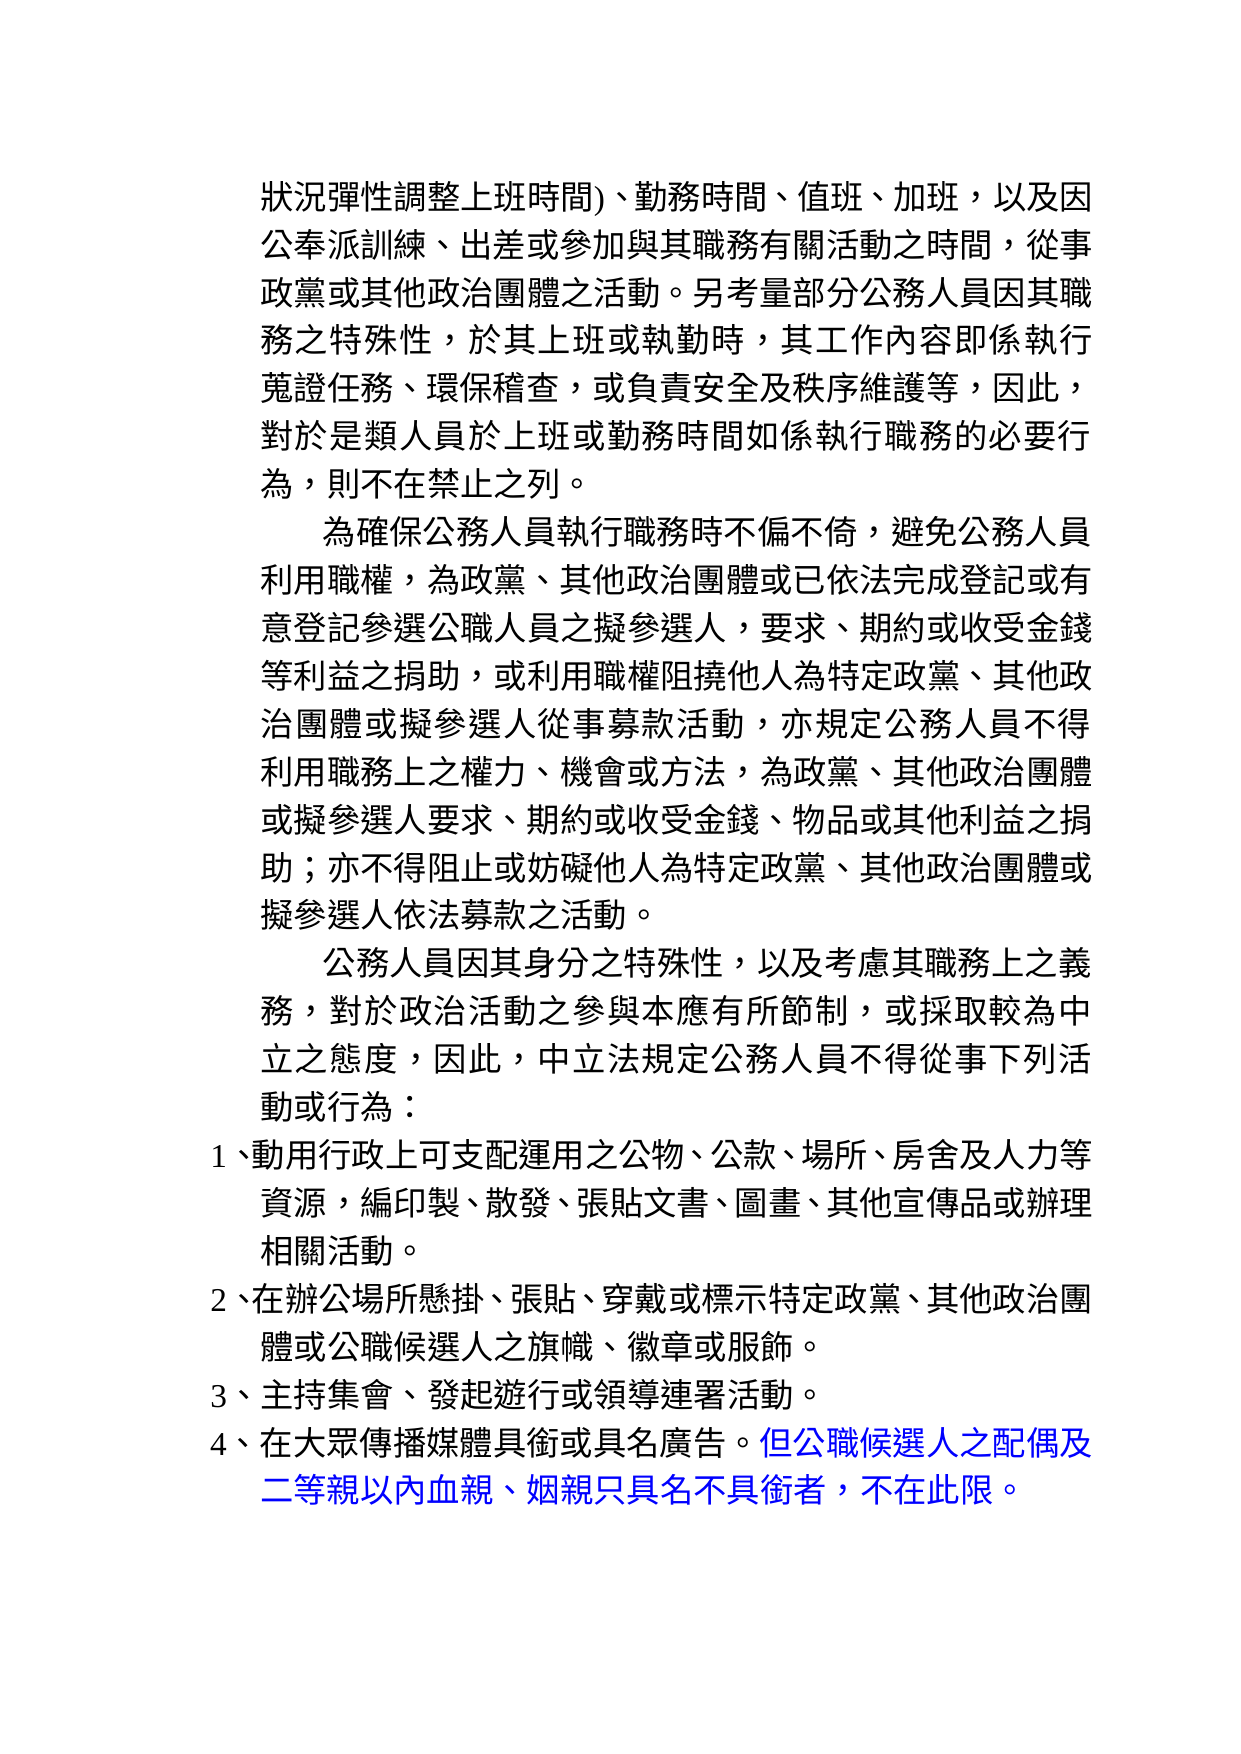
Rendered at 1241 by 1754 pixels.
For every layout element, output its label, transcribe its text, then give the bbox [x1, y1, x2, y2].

text 狀況彈性調整上班時間)、勤務時間、值班、加班，以及因公奉派訓練、出差或參加與其職務有關活動之時間，從事政黨或其他政治團體之活動。另考量部分公務人員因其職務之特殊性，於其上班或執勤時，其工作內容即係執行蒐證任務、環保稽查，或負責安全及秩序維護等，因此，對於是類人員於上班或勤務時間如係執行職務的必要行為，則不在禁止之列。 [260, 171, 1092, 506]
text 4、在大眾傳播媒體具銜或具名廣告。但公職候選人之配偶及二等親以內血親、姻親只具名不具銜者，不在此限。 [210, 1417, 1092, 1512]
text 3、主持集會、發起遊行或領導連署活動。 [210, 1369, 1092, 1417]
text 為確保公務人員執行職務時不偏不倚，避免公務人員利用職權，為政黨、其他政治團體或已依法完成登記或有意登記參選公職人員之擬參選人，要求、期約或收受金錢等利益之捐助，或利用職權阻撓他人為特定政黨、其他政治團體或擬參選人從事募款活動，亦規定公務人員不得利用職務上之權力、機會或方法，為政黨、其他政治團體或擬參選人要求、期約或收受金錢、物品或其他利益之捐助；亦不得阻止或妨礙他人為特定政黨、其他政治團體或擬參選人依法募款之活動。 [260, 506, 1092, 937]
text 1、動用行政上可支配運用之公物、公款、場所、房舍及人力等資源，編印製、散發、張貼文書、圖畫、其他宣傳品或辦理相關活動。 [210, 1129, 1092, 1273]
text 2、在辦公場所懸掛、張貼、穿戴或標示特定政黨、其他政治團體或公職候選人之旗幟、徽章或服飾。 [210, 1273, 1092, 1369]
text 公務人員因其身分之特殊性，以及考慮其職務上之義務，對於政治活動之參與本應有所節制，或採取較為中立之態度，因此，中立法規定公務人員不得從事下列活動或行為： [260, 937, 1092, 1129]
